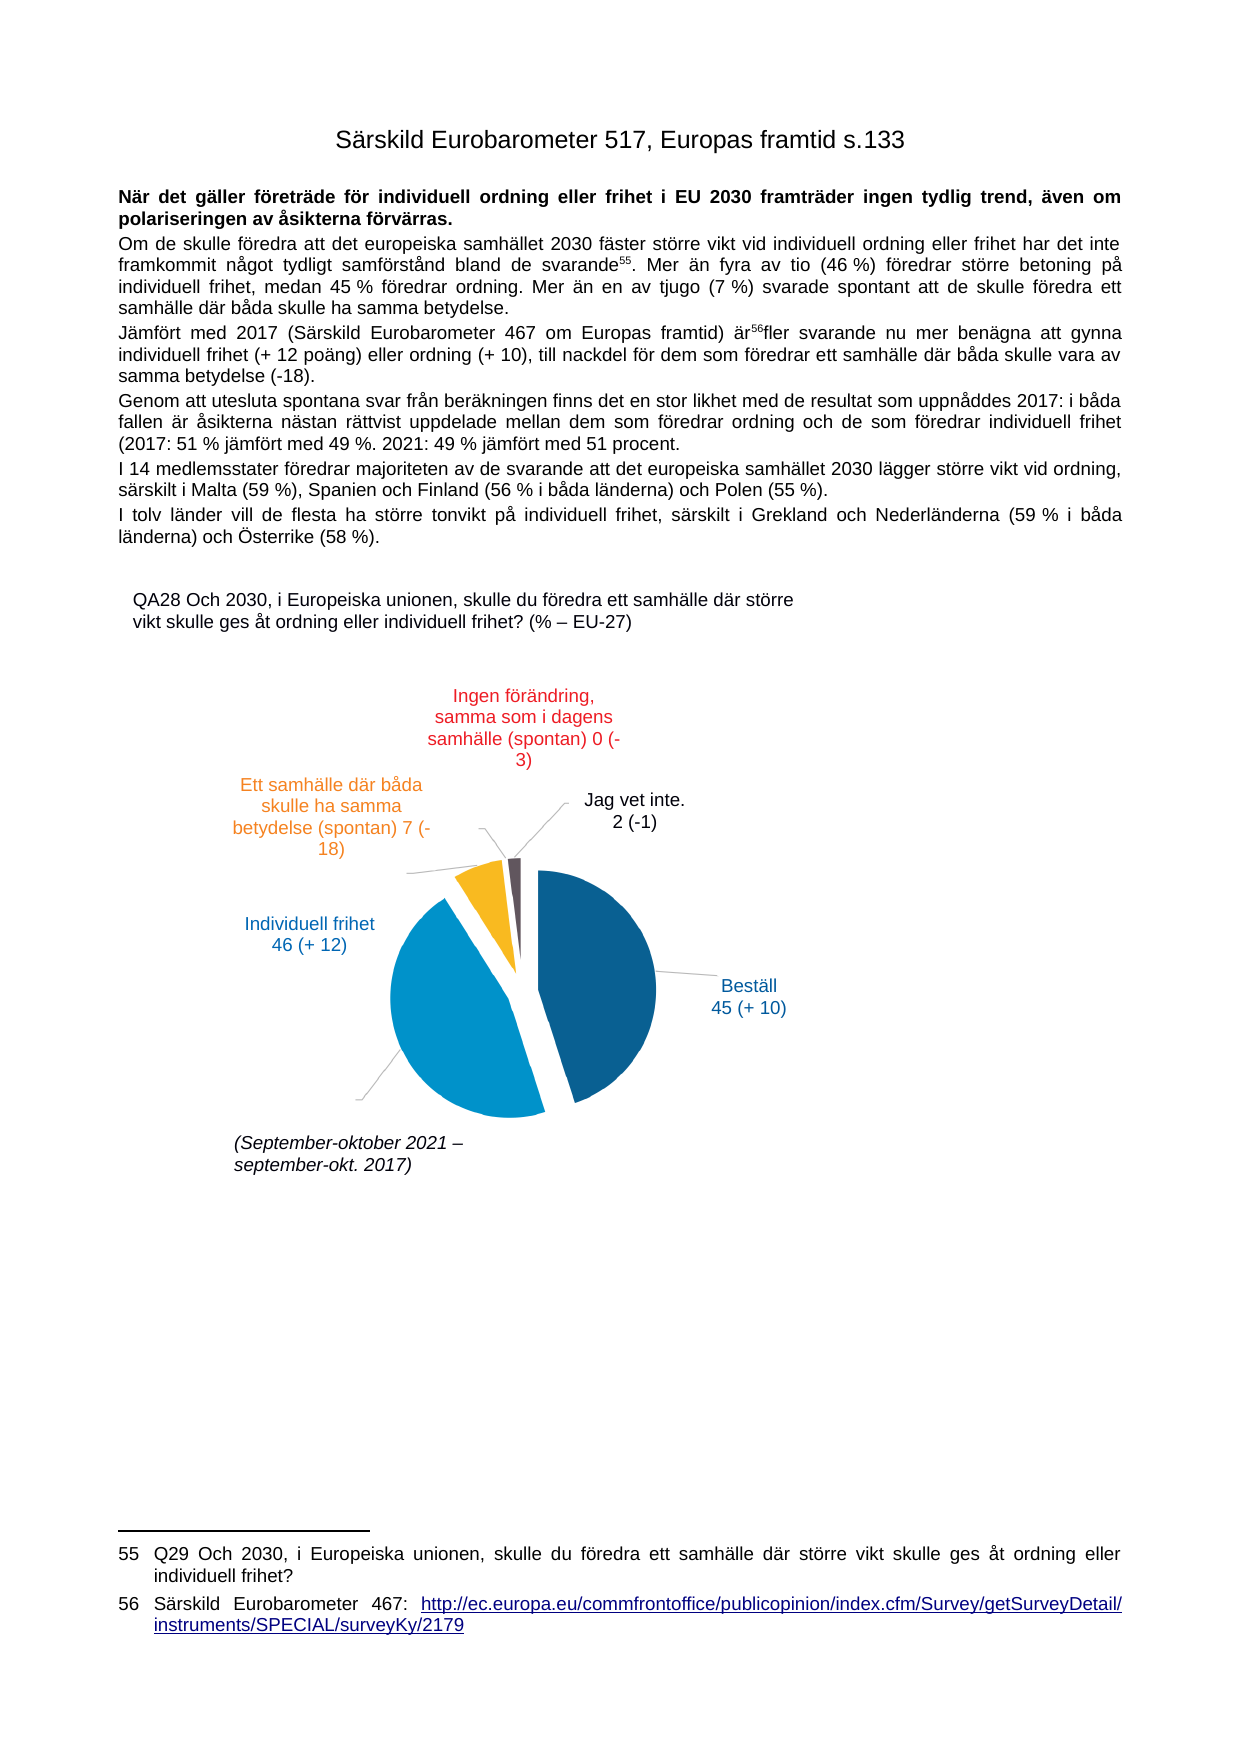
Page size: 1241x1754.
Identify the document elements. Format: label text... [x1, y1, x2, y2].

text Jämfört med 2017 (Särskild Eurobarometer 467 om Europas framtid) ärfler svarande nu mer benägna att gynna individuell frihet (+ 12 poäng) eller ordning (+ 10), till nackdel för dem som föredrar ett samhälle där båda skulle vara av samma betydelse (-18). [118, 322, 1122, 387]
text Om de skulle föredra att det europeiska samhället 2030 fäster större vikt vid individuell ordning eller frihet har det inte framkommit något tydligt samförstånd bland de svarande. Mer än fyra av tio (46 %) föredrar större betoning på individuell frihet, medan 45 % föredrar ordning. Mer än en av tjugo (7 %) svarade spontant att de skulle föredra ett samhälle där båda skulle ha samma betydelse. [118, 232, 1122, 319]
picture [348, 790, 731, 1133]
text Särskild Eurobarometer 467: http://ec.europa.eu/commfrontoffice/publicopinion/index.cfm/Survey/getSurveyDetail/instruments/SPECIAL/surveyKy/2179 [118, 1593, 1122, 1636]
text I tolv länder vill de flesta ha större tonvikt på individuell frihet, särskilt i Grekland och Nederländerna (59 % i båda länderna) och Österrike (58 %). [118, 504, 1122, 547]
text I 14 medlemsstater föredrar majoriteten av de svarande att det europeiska samhället 2030 lägger större vikt vid ordning, särskilt i Malta (59 %), Spanien och Finland (56 % i båda länderna) och Polen (55 %). [118, 458, 1122, 501]
text Genom att utesluta spontana svar från beräkningen finns det en stor likhet med de resultat som uppnåddes 2017: i båda fallen är åsikterna nästan rättvist uppdelade mellan dem som föredrar ordning och de som föredrar individuell frihet (2017: 51 % jämfört med 49 %. 2021: 49 % jämfört med 51 procent. [118, 390, 1122, 454]
text När det gäller företräde för individuell ordning eller frihet i EU 2030 framträder ingen tydlig trend, även om polariseringen av åsikterna förvärras. [118, 186, 1122, 229]
text Q29 Och 2030, i Europeiska unionen, skulle du föredra ett samhälle där större vikt skulle ges åt ordning eller individuell frihet? [118, 1543, 1122, 1586]
